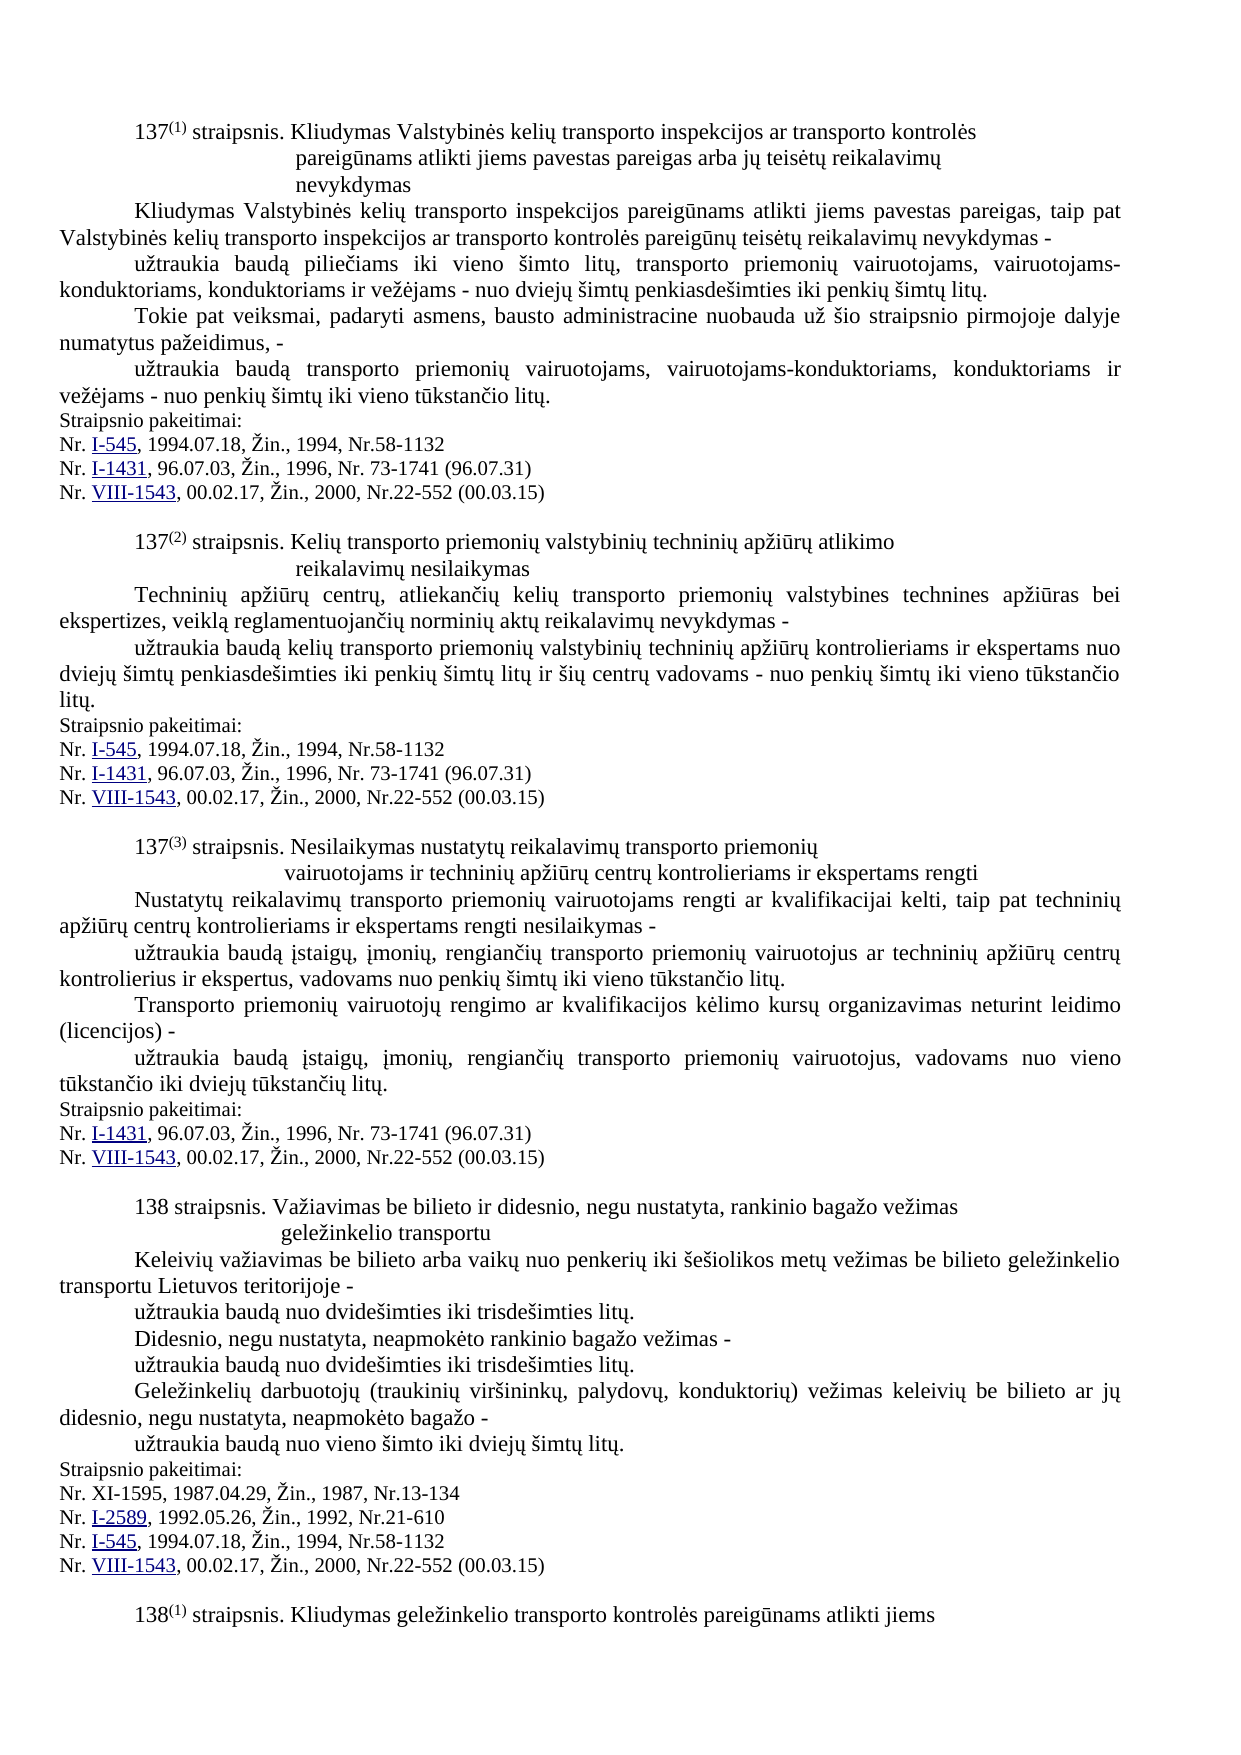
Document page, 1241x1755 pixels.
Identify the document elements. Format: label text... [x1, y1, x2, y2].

text 137(3) straipsnis. Nesilaikymas nustatytų reikalavimų transporto priemonių [134, 833, 1122, 859]
text Nr. VIII-1543, 00.02.17, Žin., 2000, Nr.22-552 (00.03.15) [59, 785, 1122, 809]
text Straipsnio pakeitimai: [59, 408, 1122, 432]
text vairuotojams ir techninių apžiūrų centrų kontrolieriams ir ekspertams rengti [284, 859, 1122, 886]
text užtraukia baudą transporto priemonių vairuotojams, vairuotojams-konduktoriams, konduktoriams ir vežėjams - nuo penkių šimtų iki vieno tūkstančio litų. [59, 355, 1122, 408]
text Nr. VIII-1543, 00.02.17, Žin., 2000, Nr.22-552 (00.03.15) [59, 1145, 1122, 1169]
text Nustatytų reikalavimų transporto priemonių vairuotojams rengti ar kvalifikacijai kelti, taip pat techninių apžiūrų centrų kontrolieriams ir ekspertams rengti nesilaikymas - [59, 886, 1122, 938]
text Nr. VIII-1543, 00.02.17, Žin., 2000, Nr.22-552 (00.03.15) [59, 480, 1122, 504]
text Nr. I-1431, 96.07.03, Žin., 1996, Nr. 73-1741 (96.07.31) [59, 761, 1122, 785]
text 138(1) straipsnis. Kliudymas geležinkelio transporto kontrolės pareigūnams atlikti jiems [134, 1601, 1122, 1627]
text Techninių apžiūrų centrų, atliekančių kelių transporto priemonių valstybines technines apžiūras bei ekspertizes, veiklą reglamentuojančių norminių aktų reikalavimų nevykdymas - [59, 581, 1122, 634]
text Transporto priemonių vairuotojų rengimo ar kvalifikacijos kėlimo kursų organizavimas neturint leidimo (licencijos) - [59, 991, 1122, 1044]
text Nr. I-545, 1994.07.18, Žin., 1994, Nr.58-1132 [59, 1529, 1122, 1553]
text Tokie pat veiksmai, padaryti asmens, bausto administracine nuobauda už šio straipsnio pirmojoje dalyje numatytus pažeidimus, - [59, 303, 1122, 355]
text Straipsnio pakeitimai: [59, 1456, 1122, 1481]
text geležinkelio transportu [281, 1219, 1122, 1246]
text pareigūnams atlikti jiems pavestas pareigas arba jų teisėtų reikalavimų [295, 144, 1122, 171]
text Nr. I-1431, 96.07.03, Žin., 1996, Nr. 73-1741 (96.07.31) [59, 1121, 1122, 1145]
text Nr. I-545, 1994.07.18, Žin., 1994, Nr.58-1132 [59, 737, 1122, 761]
text Keleivių važiavimas be bilieto arba vaikų nuo penkerių iki šešiolikos metų vežimas be bilieto geležinkelio transportu Lietuvos teritorijoje - [59, 1246, 1122, 1298]
text reikalavimų nesilaikymas [295, 555, 1122, 581]
text Nr. XI-1595, 1987.04.29, Žin., 1987, Nr.13-134 [59, 1481, 1122, 1504]
text 138 straipsnis. Važiavimas be bilieto ir didesnio, negu nustatyta, rankinio bagažo vežimas [134, 1193, 1122, 1219]
text Nr. I-2589, 1992.05.26, Žin., 1992, Nr.21-610 [59, 1504, 1122, 1529]
text užtraukia baudą nuo vieno šimto iki dviejų šimtų litų. [59, 1430, 1122, 1456]
text 137(2) straipsnis. Kelių transporto priemonių valstybinių techninių apžiūrų atlikimo [134, 528, 1122, 555]
text Kliudymas Valstybinės kelių transporto inspekcijos pareigūnams atlikti jiems pavestas pareigas, taip pat Valstybinės kelių transporto inspekcijos ar transporto kontrolės pareigūnų teisėtų reikalavimų nevykdymas - [59, 197, 1122, 250]
text Straipsnio pakeitimai: [59, 1097, 1122, 1121]
text Geležinkelių darbuotojų (traukinių viršininkų, palydovų, konduktorių) vežimas keleivių be bilieto ar jų didesnio, negu nustatyta, neapmokėto bagažo - [59, 1377, 1122, 1430]
text užtraukia baudą kelių transporto priemonių valstybinių techninių apžiūrų kontrolieriams ir ekspertams nuo dviejų šimtų penkiasdešimties iki penkių šimtų litų ir šių centrų vadovams - nuo penkių šimtų iki vieno tūkstančio litų. [59, 634, 1122, 713]
text Nr. VIII-1543, 00.02.17, Žin., 2000, Nr.22-552 (00.03.15) [59, 1553, 1122, 1577]
text Straipsnio pakeitimai: [59, 713, 1122, 737]
text Nr. I-1431, 96.07.03, Žin., 1996, Nr. 73-1741 (96.07.31) [59, 456, 1122, 480]
text užtraukia baudą nuo dvidešimties iki trisdešimties litų. [59, 1351, 1122, 1377]
text Nr. I-545, 1994.07.18, Žin., 1994, Nr.58-1132 [59, 432, 1122, 456]
text užtraukia baudą įstaigų, įmonių, rengiančių transporto priemonių vairuotojus, vadovams nuo vieno tūkstančio iki dviejų tūkstančių litų. [59, 1044, 1122, 1097]
text užtraukia baudą piliečiams iki vieno šimto litų, transporto priemonių vairuotojams, vairuotojams-konduktoriams, konduktoriams ir vežėjams - nuo dviejų šimtų penkiasdešimties iki penkių šimtų litų. [59, 250, 1122, 303]
text Didesnio, negu nustatyta, neapmokėto rankinio bagažo vežimas - [59, 1325, 1122, 1351]
text nevykdymas [295, 171, 1122, 197]
text užtraukia baudą įstaigų, įmonių, rengiančių transporto priemonių vairuotojus ar techninių apžiūrų centrų kontrolierius ir ekspertus, vadovams nuo penkių šimtų iki vieno tūkstančio litų. [59, 938, 1122, 991]
text 137(1) straipsnis. Kliudymas Valstybinės kelių transporto inspekcijos ar transporto kontrolės [134, 118, 1122, 144]
text užtraukia baudą nuo dvidešimties iki trisdešimties litų. [59, 1298, 1122, 1325]
